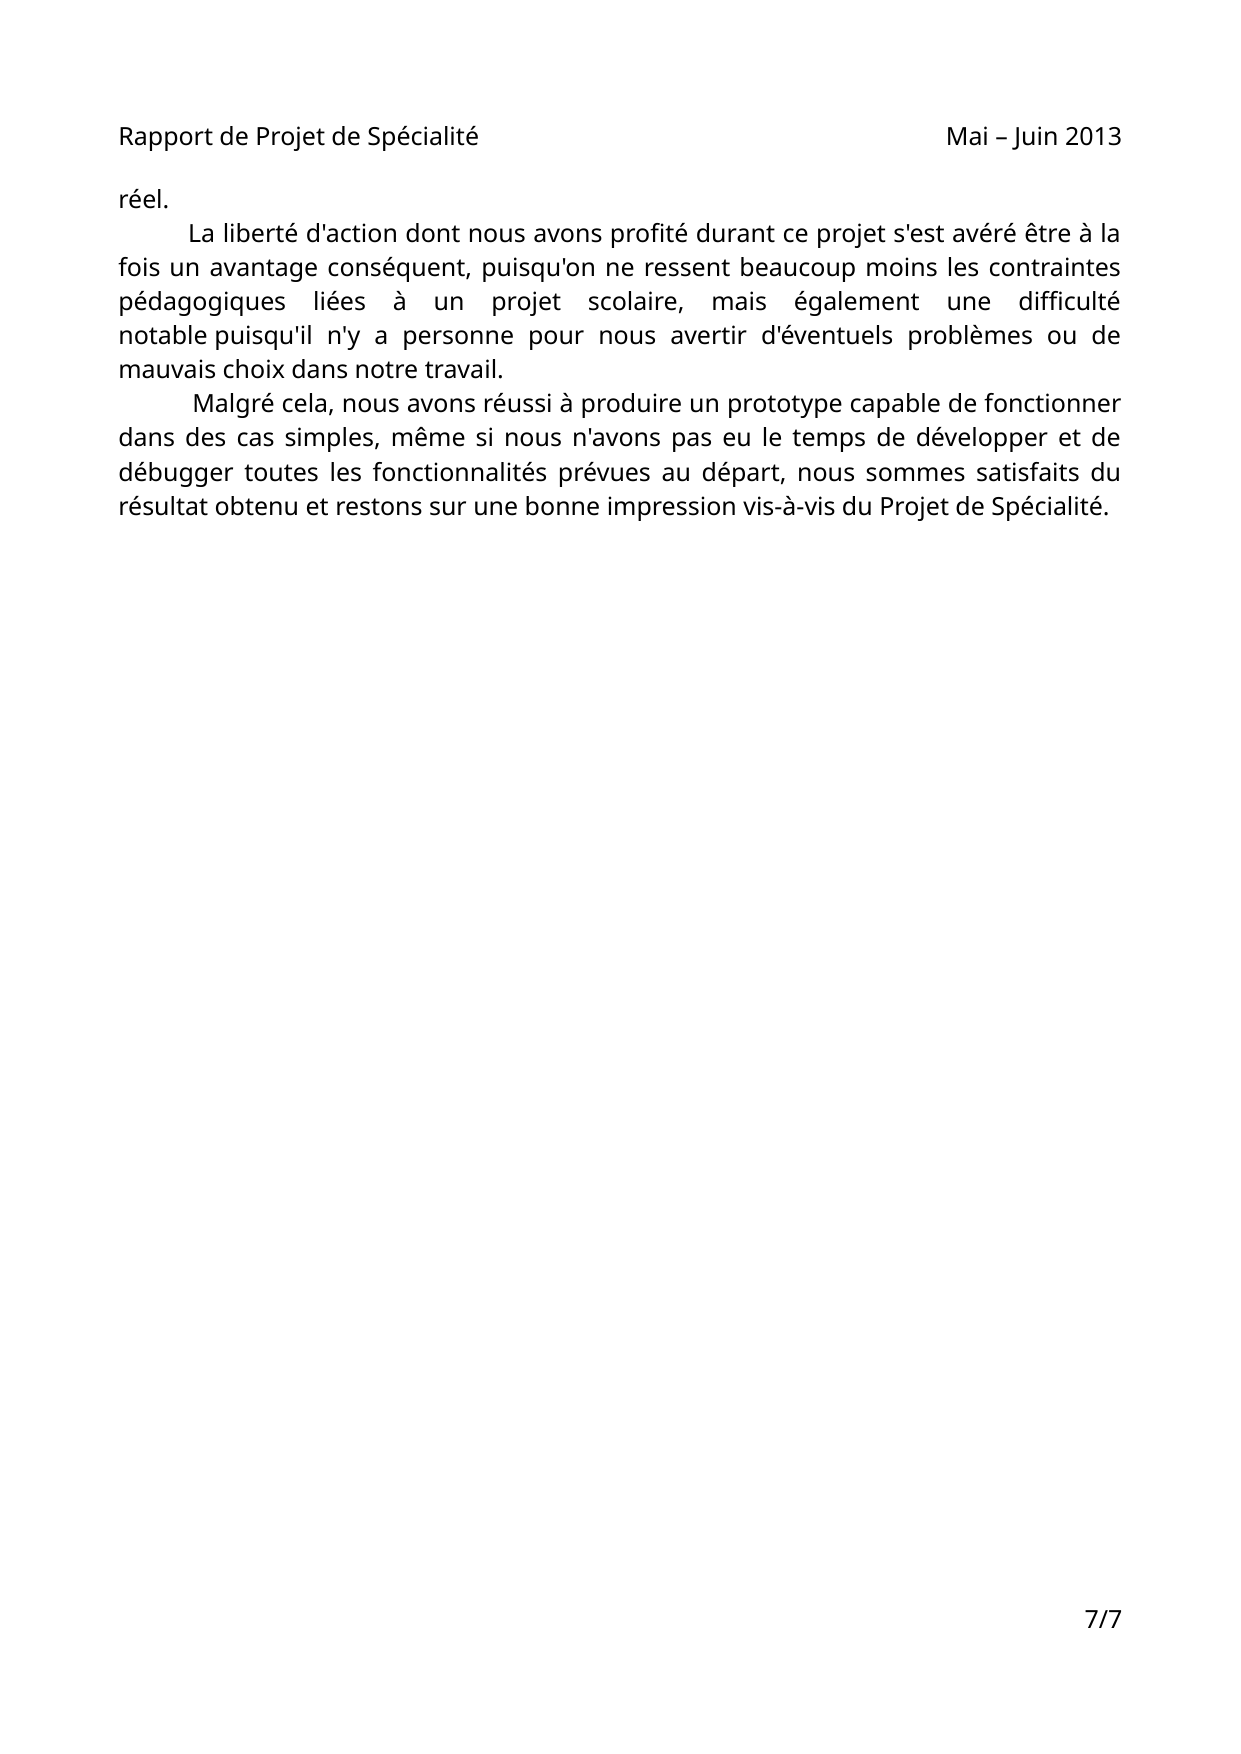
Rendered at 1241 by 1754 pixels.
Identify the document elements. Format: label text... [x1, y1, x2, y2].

text Malgré cela, nous avons réussi à produire un prototype capable de fonctionner dans des cas simples, même si nous n'avons pas eu le temps de développer et de débugger toutes les fonctionnalités prévues au départ, nous sommes satisfaits du résultat obtenu et restons sur une bonne impression vis-à-vis du Projet de Spécialité. [118, 386, 1122, 522]
text La liberté d'action dont nous avons profité durant ce projet s'est avéré être à la fois un avantage conséquent, puisqu'on ne ressent beaucoup moins les contraintes pédagogiques liées à un projet scolaire, mais également une difficulté notable puisqu'il n'y a personne pour nous avertir d'éventuels problèmes ou de mauvais choix dans notre travail. [118, 216, 1122, 386]
text réel. [118, 182, 1122, 216]
